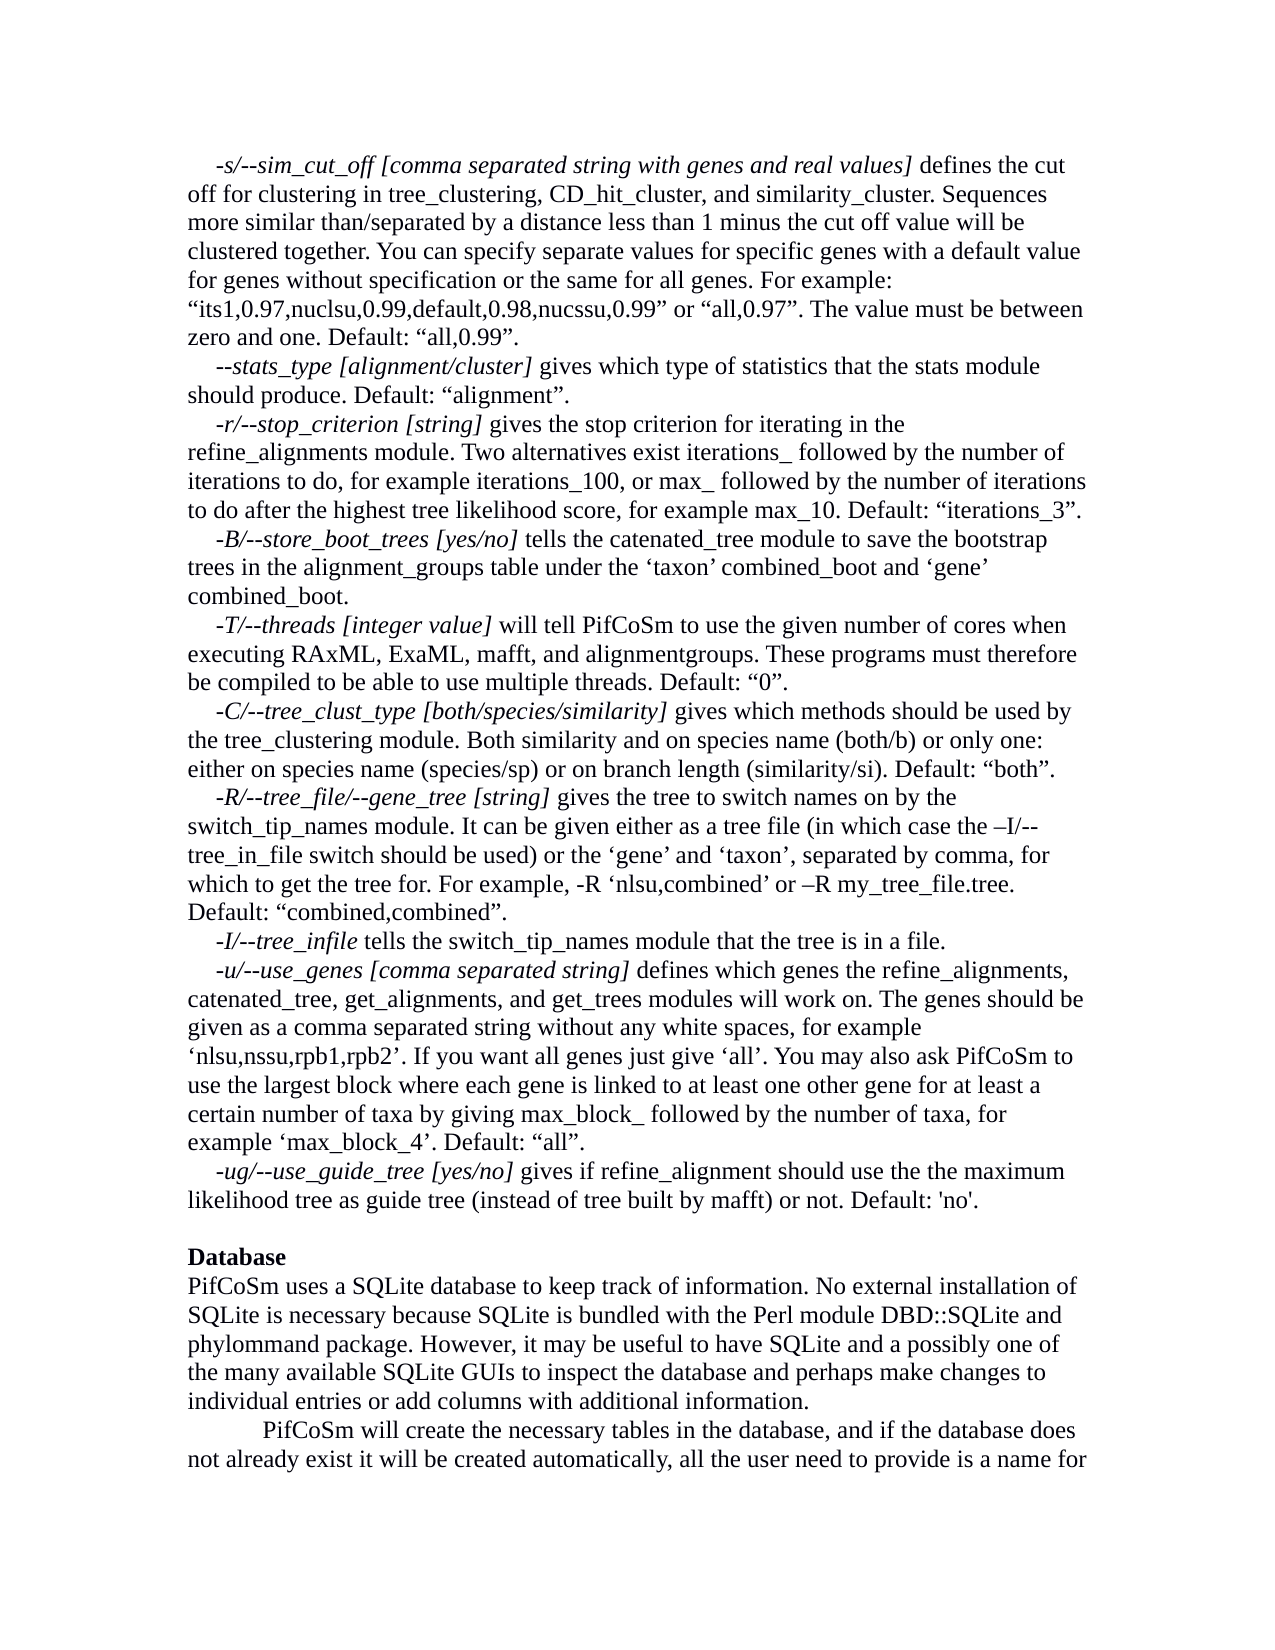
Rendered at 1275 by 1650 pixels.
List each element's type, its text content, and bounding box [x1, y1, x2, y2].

text -B/--store_boot_trees [yes/no] tells the catenated_tree module to save the bootstrap trees in the alignment_groups table under the ‘taxon’ combined_boot and ‘gene’ combined_boot. [187, 524, 1087, 610]
text -T/--threads [integer value] will tell PifCoSm to use the given number of cores when executing RAxML, ExaML, mafft, and alignmentgroups. These programs must therefore be compiled to be able to use multiple threads. Default: “0”. [187, 610, 1087, 696]
text -I/--tree_infile tells the switch_tip_names module that the tree is in a file. [187, 926, 1087, 955]
text -r/--stop_criterion [string] gives the stop criterion for iterating in the refine_alignments module. Two alternatives exist iterations_ followed by the number of iterations to do, for example iterations_100, or max_ followed by the number of iterations to do after the highest tree likelihood score, for example max_10. Default: “iterations_3”. [187, 409, 1087, 524]
text PifCoSm uses a SQLite database to keep track of information. No external installation of SQLite is necessary because SQLite is bundled with the Perl module DBD::SQLite and phylommand package. However, it may be useful to have SQLite and a possibly one of the many available SQLite GUIs to inspect the database and perhaps make changes to individual entries or add columns with additional information. [187, 1271, 1087, 1415]
text Database [187, 1242, 1087, 1271]
text PifCoSm will create the necessary tables in the database, and if the database does not already exist it will be created automatically, all the user need to provide is a name for [187, 1415, 1087, 1472]
text --stats_type [alignment/cluster] gives which type of statistics that the stats module should produce. Default: “alignment”. [187, 351, 1087, 409]
text -s/--sim_cut_off [comma separated string with genes and real values] defines the cut off for clustering in tree_clustering, CD_hit_cluster, and similarity_cluster. Sequences more similar than/separated by a distance less than 1 minus the cut off value will be clustered together. You can specify separate values for specific genes with a default value for genes without specification or the same for all genes. For example: “its1,0.97,nuclsu,0.99,default,0.98,nucssu,0.99” or “all,0.97”. The value must be between zero and one. Default: “all,0.99”. [187, 150, 1087, 351]
text -ug/--use_guide_tree [yes/no] gives if refine_alignment should use the the maximum likelihood tree as guide tree (instead of tree built by mafft) or not. Default: 'no'. [187, 1156, 1087, 1214]
text -R/--tree_file/--gene_tree [string] gives the tree to switch names on by the switch_tip_names module. It can be given either as a tree file (in which case the –I/--tree_in_file switch should be used) or the ‘gene’ and ‘taxon’, separated by comma, for which to get the tree for. For example, -R ‘nlsu,combined’ or –R my_tree_file.tree. Default: “combined,combined”. [187, 782, 1087, 926]
text -C/--tree_clust_type [both/species/similarity] gives which methods should be used by the tree_clustering module. Both similarity and on species name (both/b) or only one: either on species name (species/sp) or on branch length (similarity/si). Default: “both”. [187, 696, 1087, 782]
text -u/--use_genes [comma separated string] defines which genes the refine_alignments, catenated_tree, get_alignments, and get_trees modules will work on. The genes should be given as a comma separated string without any white spaces, for example ‘nlsu,nssu,rpb1,rpb2’. If you want all genes just give ‘all’. You may also ask PifCoSm to use the largest block where each gene is linked to at least one other gene for at least a certain number of taxa by giving max_block_ followed by the number of taxa, for example ‘max_block_4’. Default: “all”. [187, 955, 1087, 1156]
